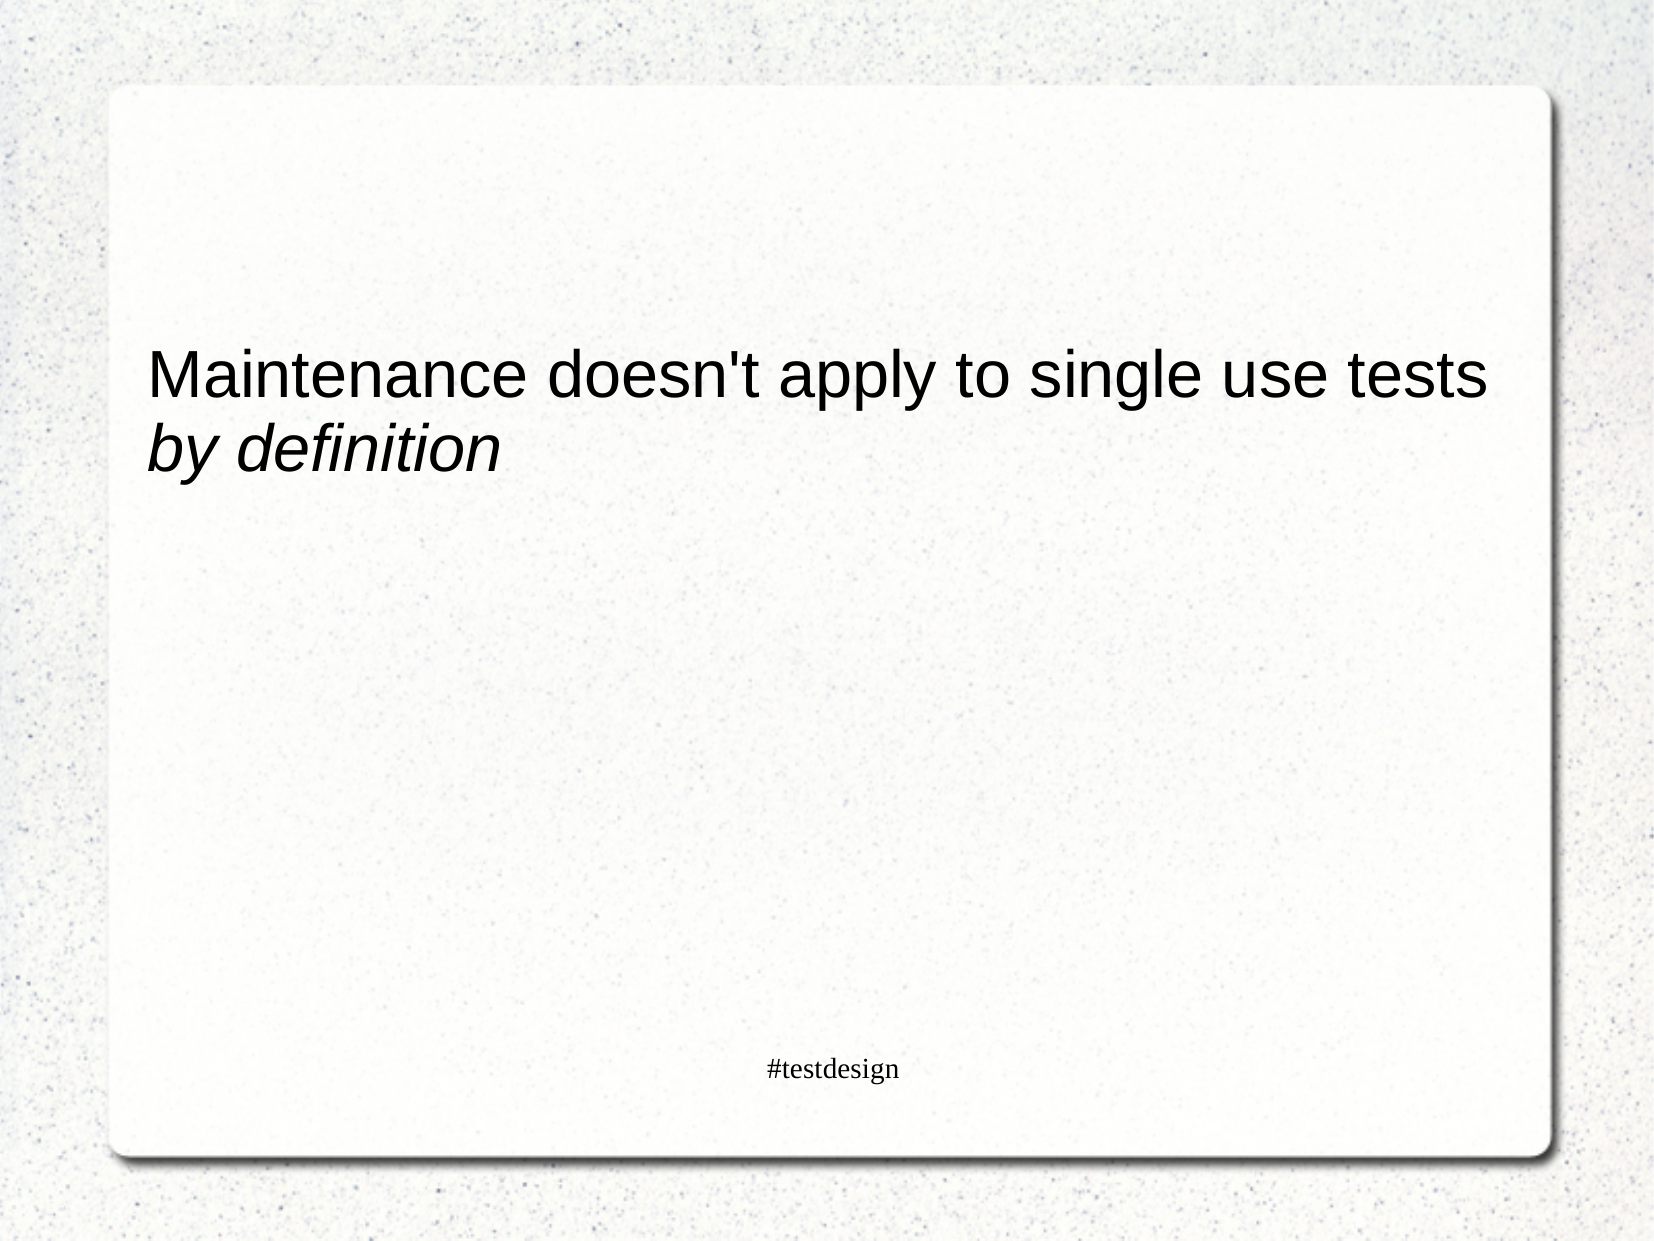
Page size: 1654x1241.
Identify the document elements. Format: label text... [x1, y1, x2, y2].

subtitle Maintenance doesn't apply to single use tests by definition [147, 336, 1506, 987]
picture [0, 0, 1654, 1241]
